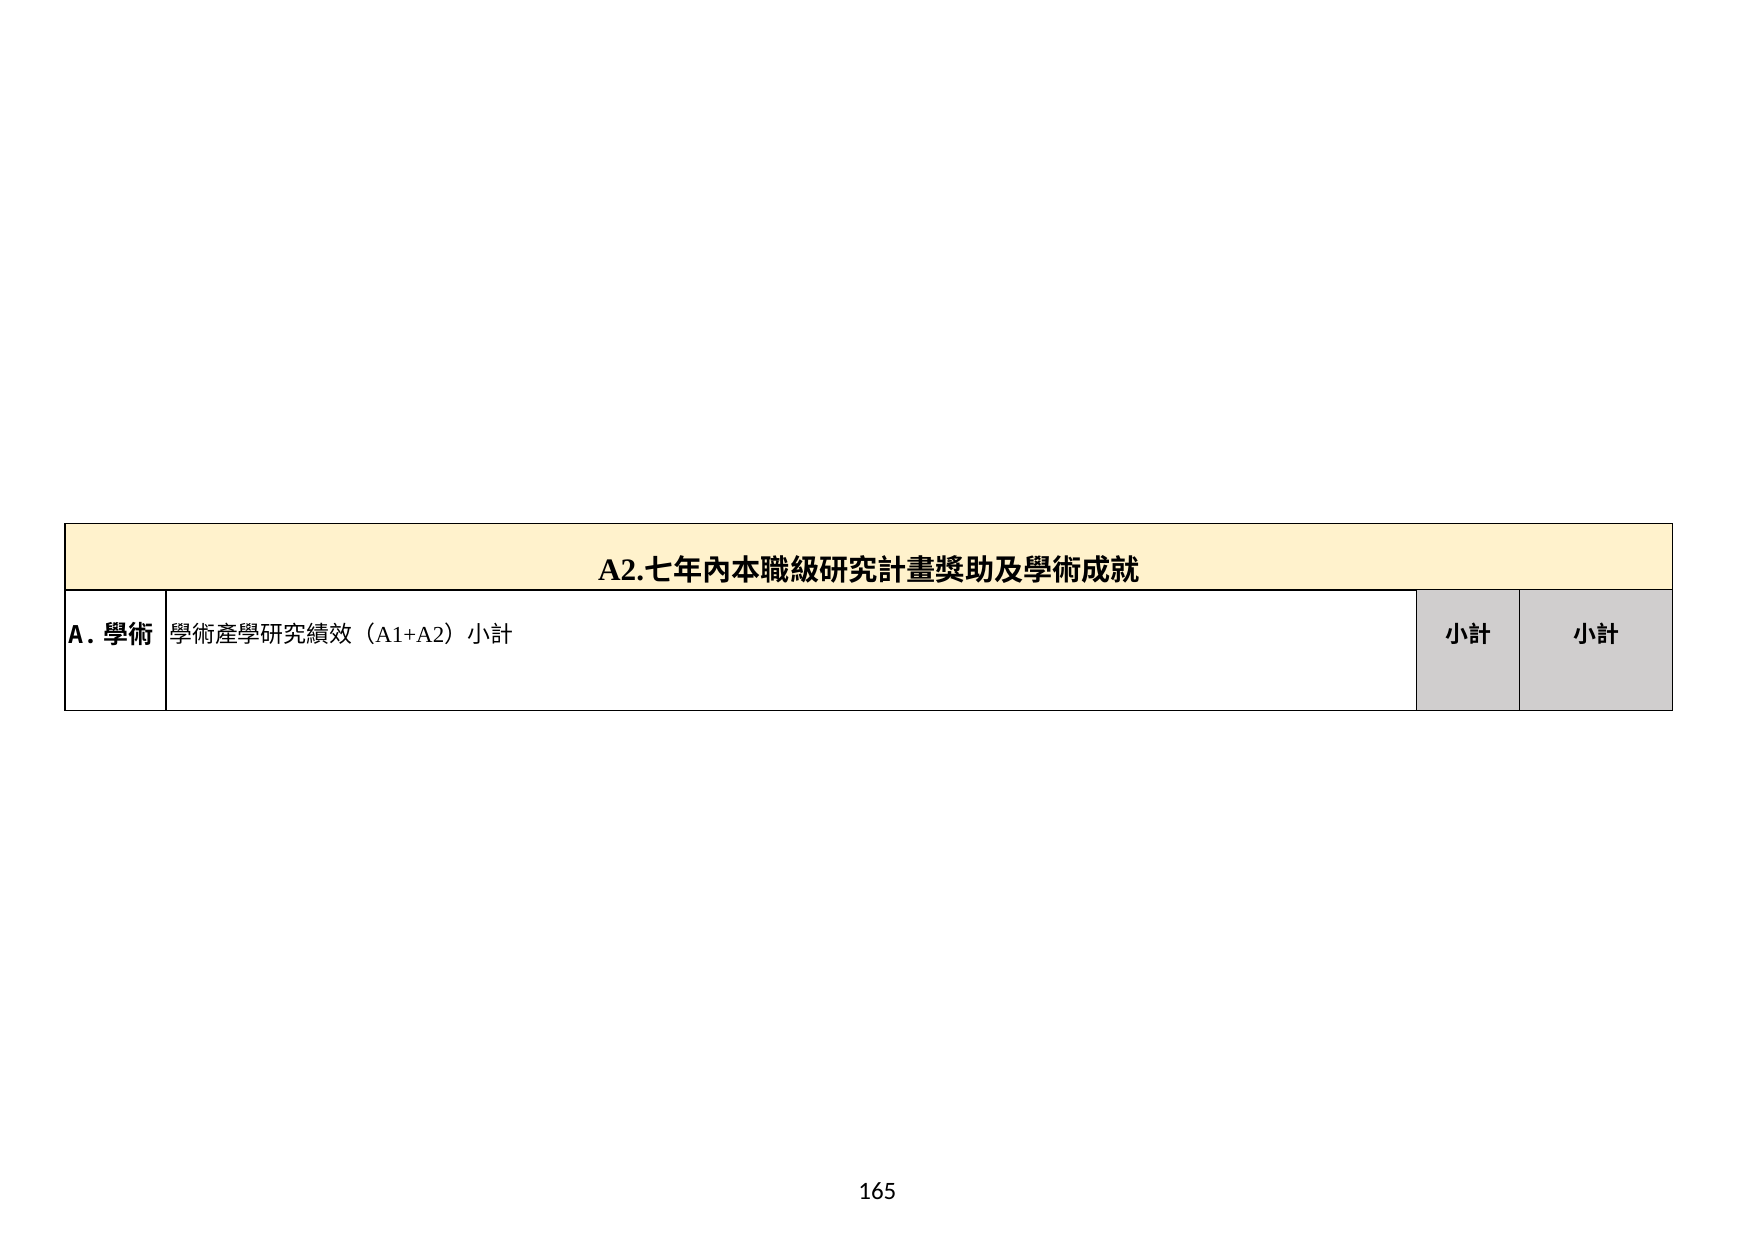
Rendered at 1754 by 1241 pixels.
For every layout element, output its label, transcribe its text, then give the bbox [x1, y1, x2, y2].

table_cell 小計 [1417, 590, 1519, 710]
table_cell 小計 [1520, 590, 1672, 710]
table_cell 學術產學研究績效（A1+A2）小計 [167, 591, 1416, 710]
table_cell A. 學術 [66, 591, 165, 710]
table_header A2.七年內本職級研究計畫獎助及學術成就 [66, 524, 1672, 589]
